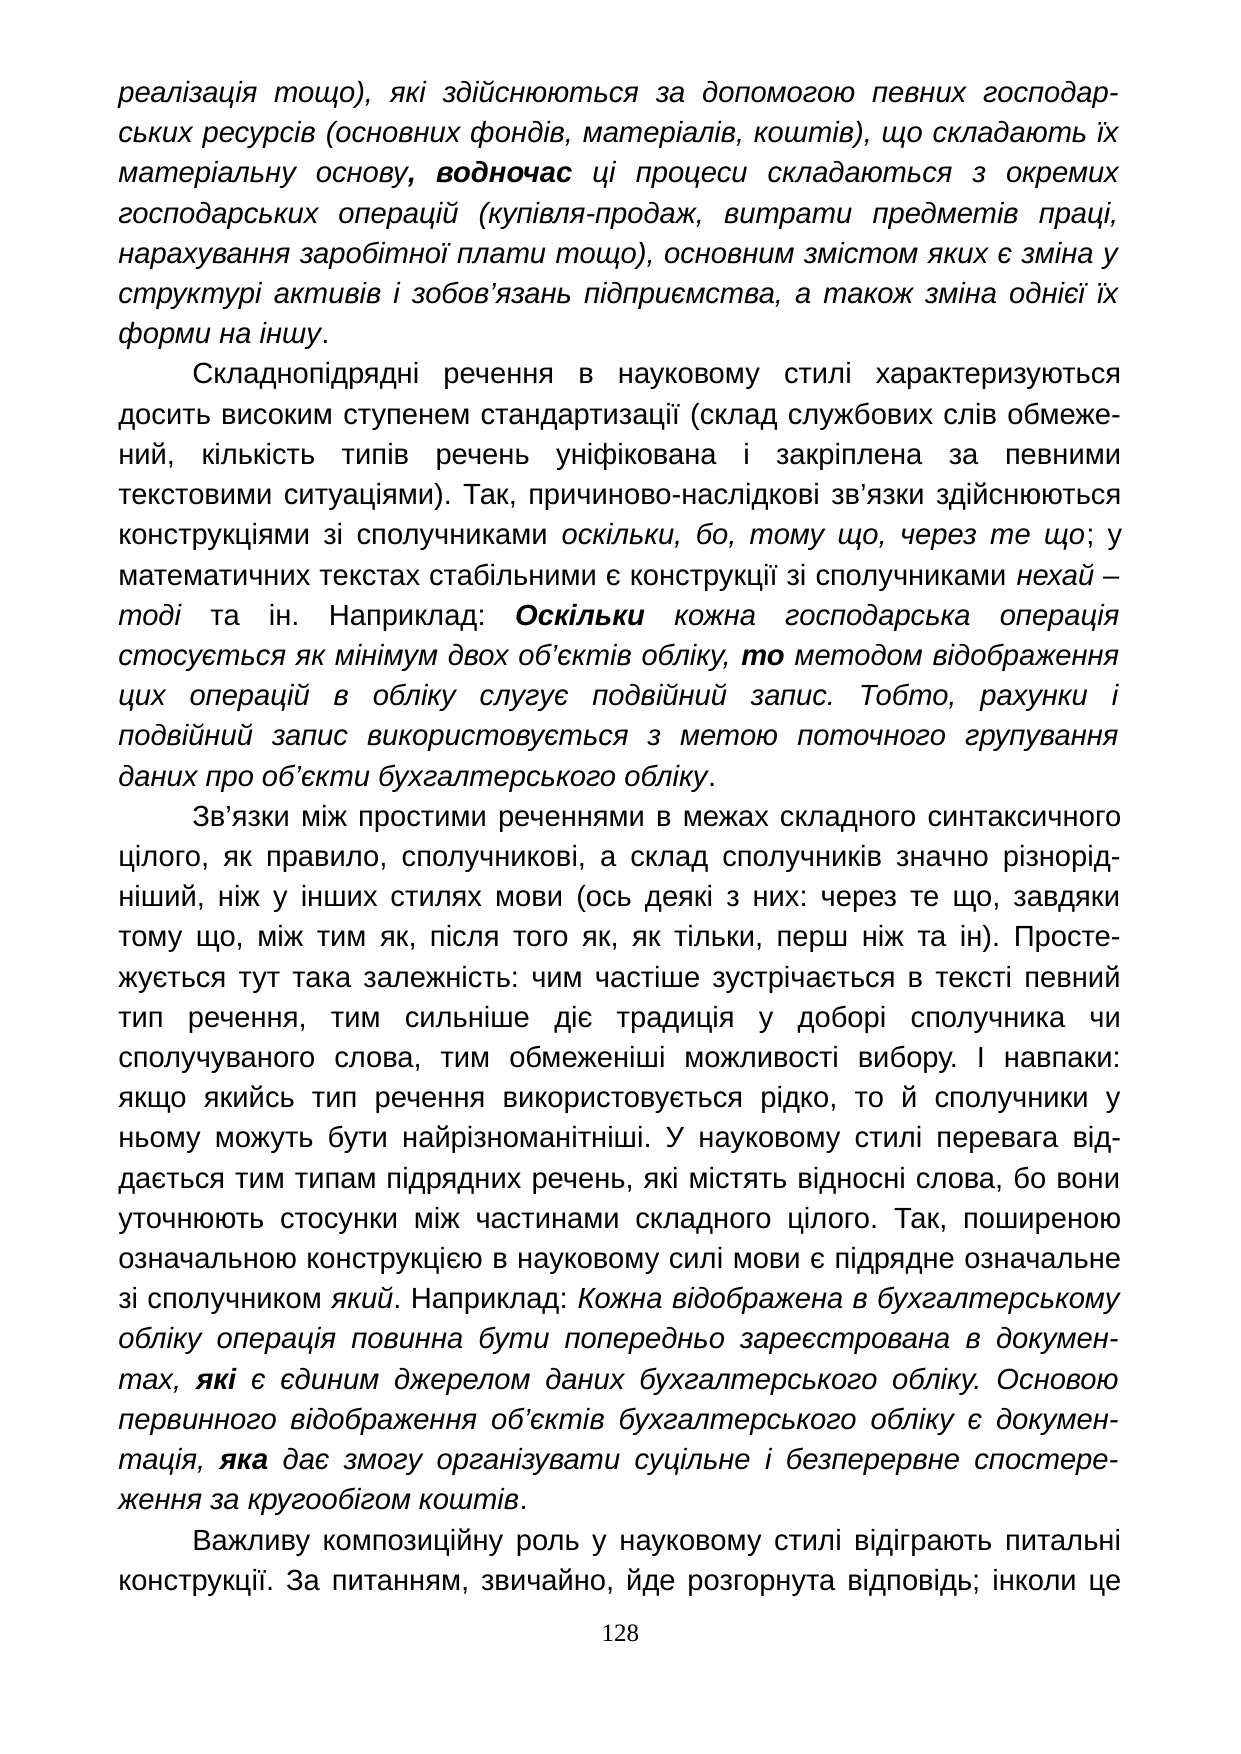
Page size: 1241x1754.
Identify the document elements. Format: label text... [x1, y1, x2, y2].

text Складнопідрядні речення в науковому стилі характеризуються досить високим ступенем стандартизації (склад службових слів обмеже-ний, кількість типів речень уніфікована і закріплена за певними текстовими ситуаціями). Так, причиново-наслідкові зв’язки здійснюються конструкціями зі сполучниками оскільки, бо, тому що, через те що; у математичних текстах стабільними є конструкції зі сполучниками нехай – тоді та ін. Наприклад: Оскільки кожна господарська операція стосується як мінімум двох об’єктів обліку, то методом відображення цих операцій в обліку слугує подвійний запис. Тобто, рахунки і подвійний запис використовується з метою поточного групування даних про об’єкти бухгалтерського обліку. [118, 356, 1122, 792]
text Зв’язки між простими реченнями в межах складного синтаксичного цілого, як правило, сполучникові, а склад сполучників значно різнорід-ніший, ніж у інших стилях мови (ось деякі з них: через те що, завдяки тому що, між тим як, після того як, як тільки, перш ніж та ін). Просте-жується тут така залежність: чим частіше зустрічається в тексті певний тип речення, тим сильніше діє традиція у доборі сполучника чи сполучуваного слова, тим обмеженіші можливості вибору. І навпаки: якщо якийсь тип речення використовується рідко, то й сполучники у ньому можуть бути найрізноманітніші. У науковому стилі перевага від-дається тим типам підрядних речень, які містять відносні слова, бо вони уточнюють стосунки між частинами складного цілого. Так, поширеною означальною конструкцією в науковому силі мови є підрядне означальне зі сполучником який. Наприклад: Кожна відображена в бухгалтерському обліку операція повинна бути попередньо зареєстрована в докумен-тах, які є єдиним джерелом даних бухгалтерського обліку. Основою первинного відображення об’єктів бухгалтерського обліку є докумен-тація, яка дає змогу організувати суцільне і безперервне спостере-ження за кругообігом коштів. [118, 799, 1122, 1516]
text Важливу композиційну роль у науковому стилі відіграють питальні конструкції. За питанням, звичайно, йде розгорнута відповідь; інколи це [118, 1522, 1122, 1596]
text реалізація тощо), які здійснюються за допомогою певних господар-ських ресурсів (основних фондів, матеріалів, коштів), що складають їх матеріальну основу, водночас ці процеси складаються з окремих господарських операцій (купівля-продаж, витрати предметів праці, нарахування заробітної плати тощо), основним змістом яких є зміна у структурі активів і зобов’язань підприємства, а також зміна однієї їх форми на іншу. [118, 75, 1122, 350]
